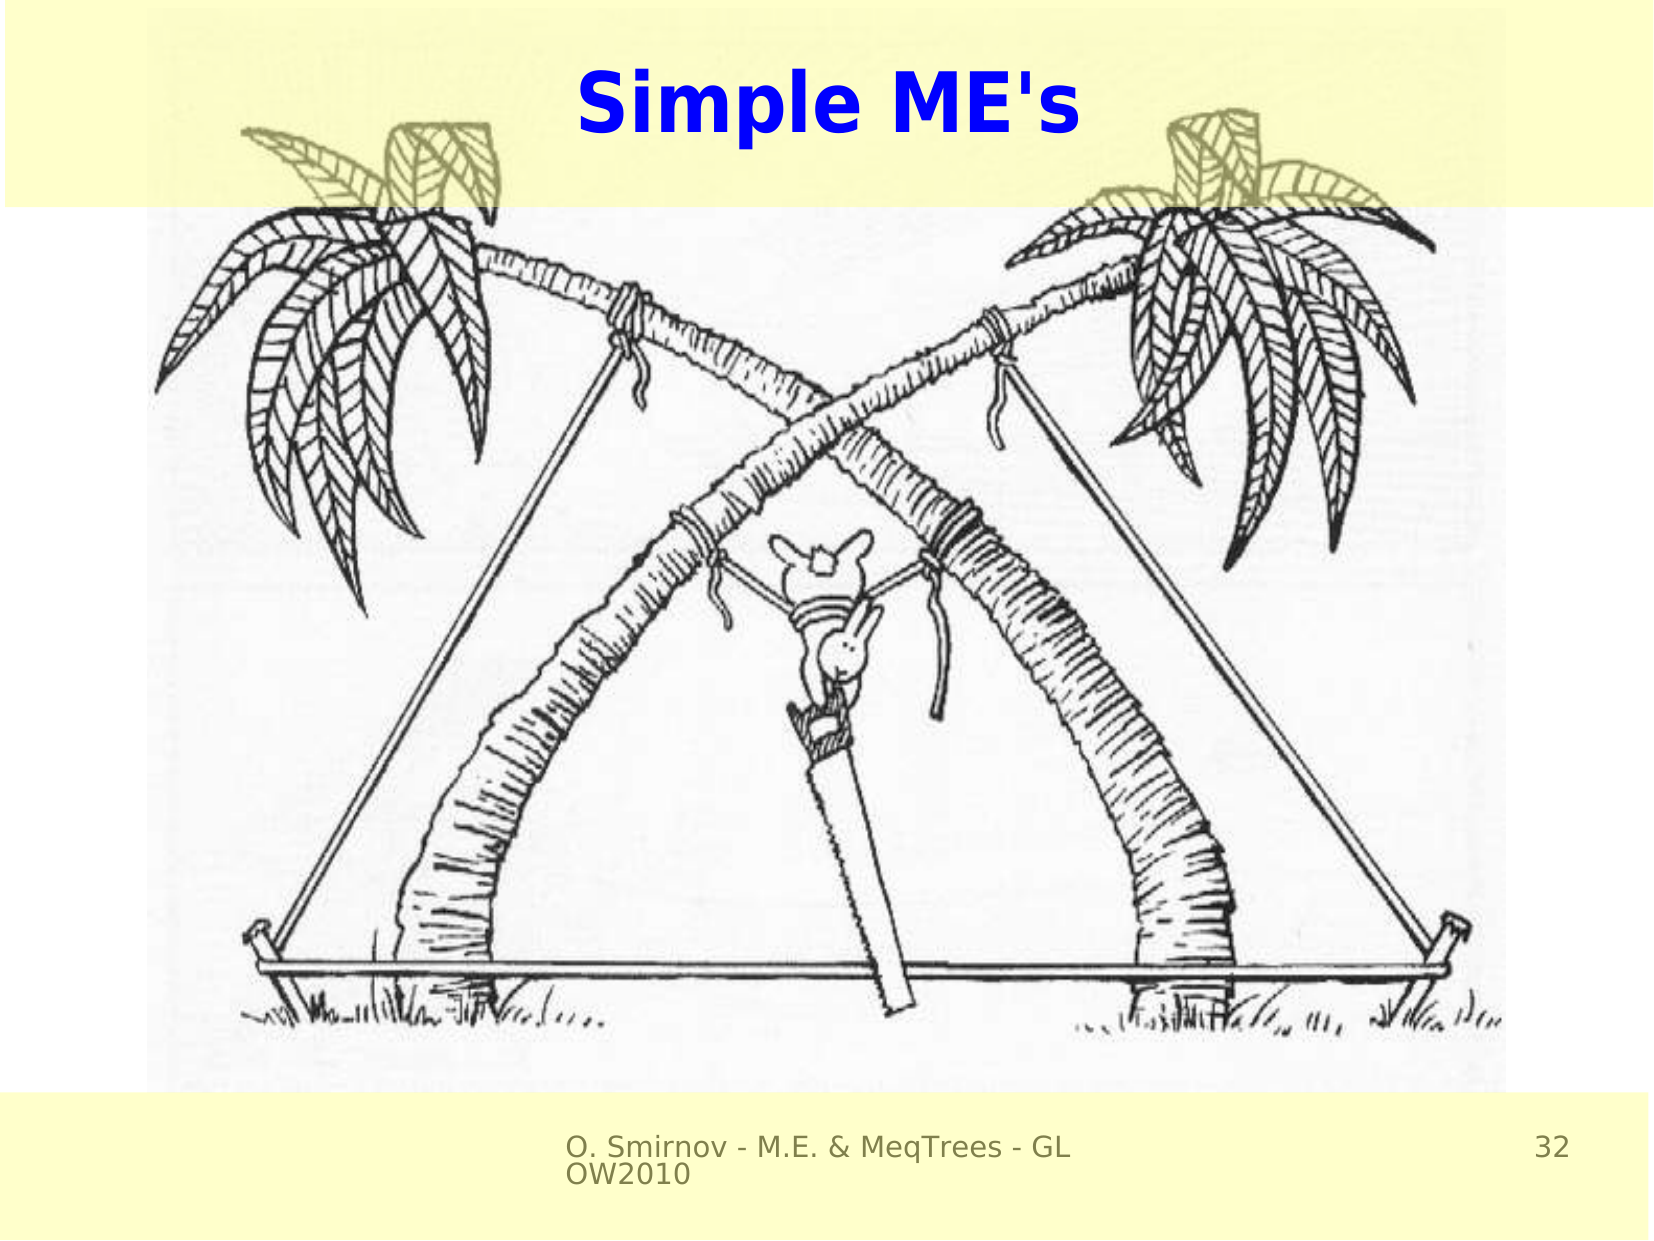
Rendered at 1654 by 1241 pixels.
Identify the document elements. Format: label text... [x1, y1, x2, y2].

title [0, 1092, 1649, 1241]
title Simple ME's [5, 0, 1654, 208]
picture [147, 208, 1506, 1092]
